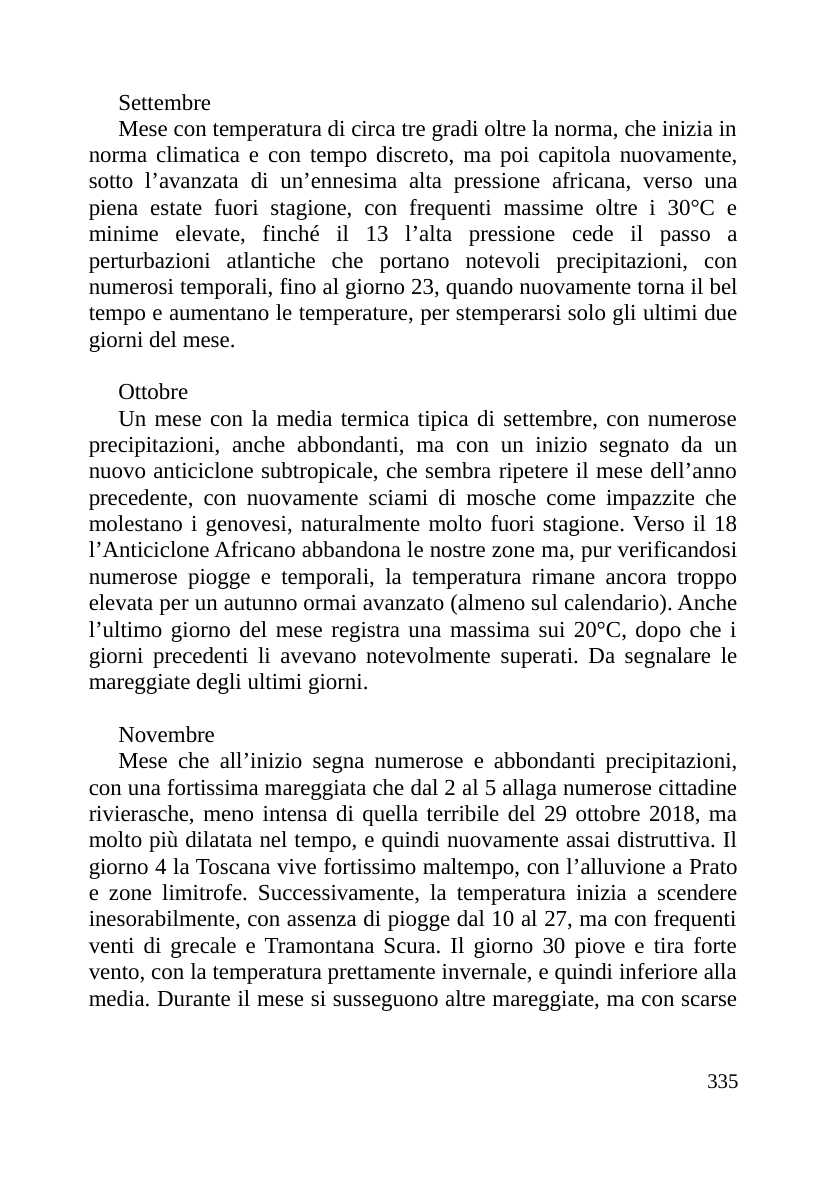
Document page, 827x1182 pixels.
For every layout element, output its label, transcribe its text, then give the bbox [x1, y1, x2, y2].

text Un mese con la media termica tipica di settembre, con numerose precipitazioni, anche abbondanti, ma con un inizio segnato da un nuovo anticiclone subtropicale, che sembra ripetere il mese dell’anno precedente, con nuovamente sciami di mosche come impazzite che molestano i genovesi, naturalmente molto fuori stagione. Verso il 18 l’Anticiclone Africano abbandona le nostre zone ma, pur verificandosi numerose piogge e temporali, la temperatura rimane ancora troppo elevata per un autunno ormai avanzato (almeno sul calendario). Anche l’ultimo giorno del mese registra una massima sui 20°C, dopo che i giorni precedenti li avevano notevolmente superati. Da segnalare le mareggiate degli ultimi giorni. [88, 405, 738, 695]
text Mese che all’inizio segna numerose e abbondanti precipitazioni, con una fortissima mareggiata che dal 2 al 5 allaga numerose cittadine rivierasche, meno intensa di quella terribile del 29 ottobre 2018, ma molto più dilatata nel tempo, e quindi nuovamente assai distruttiva. Il giorno 4 la Toscana vive fortissimo maltempo, con l’alluvione a Prato e zone limitrofe. Successivamente, la temperatura inizia a scendere inesorabilmente, con assenza di piogge dal 10 al 27, ma con frequenti venti di grecale e Tramontana Scura. Il giorno 30 piove e tira forte vento, con la temperatura prettamente invernale, e quindi inferiore alla media. Durante il mese si susseguono altre mareggiate, ma con scarse [88, 747, 738, 1011]
text Mese con temperatura di circa tre gradi oltre la norma, che inizia in norma climatica e con tempo discreto, ma poi capitola nuovamente, sotto l’avanzata di un’ennesima alta pressione africana, verso una piena estate fuori stagione, con frequenti massime oltre i 30°C e minime elevate, finché il 13 l’alta pressione cede il passo a perturbazioni atlantiche che portano notevoli precipitazioni, con numerosi temporali, fino al giorno 23, quando nuovamente torna il bel tempo e aumentano le temperature, per stemperarsi solo gli ultimi due giorni del mese. [88, 115, 738, 352]
text Settembre [88, 88, 738, 115]
text Novembre [88, 721, 738, 747]
text Ottobre [88, 378, 738, 405]
